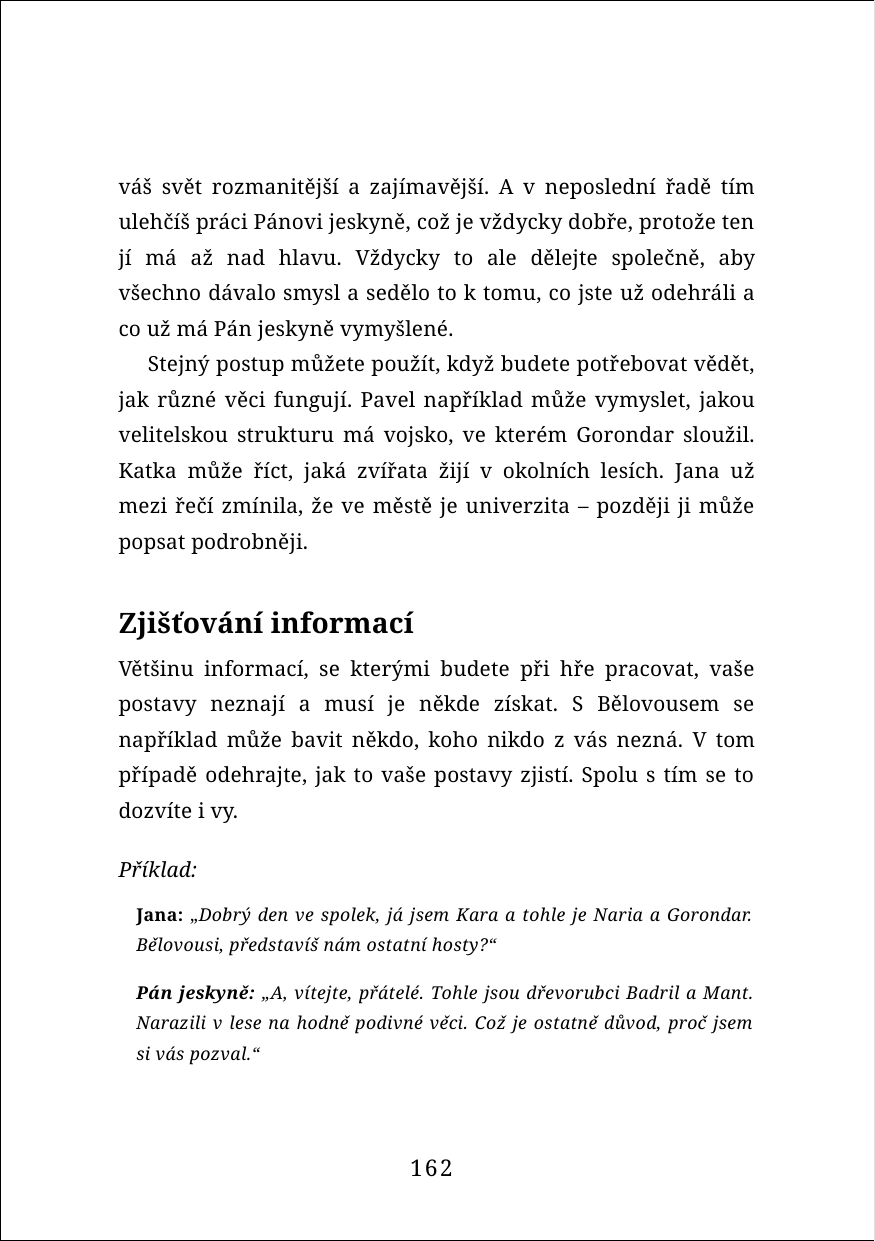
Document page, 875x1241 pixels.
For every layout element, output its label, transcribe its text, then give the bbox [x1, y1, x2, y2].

text Jana: „Dobrý den ve spolek, já jsem Kara a tohle je Naria a Gorondar. Bělovousi, představíš nám ostatní hosty?“ [136, 902, 756, 957]
text Pán jeskyně: „A, vítejte, přátelé. Tohle jsou dřevorubci Badril a Mant. Narazili v lese na hodně podivné věci. Což je ostatně důvod, proč jsem si vás pozval.“ [136, 981, 756, 1065]
subtitle Zjišťování informací [118, 604, 756, 642]
text Většinu informací, se kterými budete při hře pracovat, vaše postavy neznají a musí je někde získat. S Bělovousem se například může bavit někdo, koho nikdo z vás nezná. V tom případě odehrajte, jak to vaše postavy zjistí. Spolu s tím se to dozvíte i vy. [118, 654, 756, 824]
text Příklad: [118, 855, 756, 884]
text váš svět rozmanitější a zajímavější. A v neposlední řadě tím ulehčíš práci Pánovi jeskyně, což je vždycky dobře, protože ten jí má až nad hlavu. Vždycky to ale dělejte společně, aby všechno dávalo smysl a sedělo to k tomu, co jste už odehráli a co už má Pán jeskyně vymyšlené. Stejný postup můžete použít, když budete potřebovat vědět, jak různé věci fungují. Pavel například může vymyslet, jakou velitelskou strukturu má vojsko, ve kterém Gorondar sloužil. Katka může říct, jaká zvířata žijí v okolních lesích. Jana už mezi řečí zmínila, že ve městě je univerzita – později ji může popsat podrobněji. [118, 172, 756, 555]
